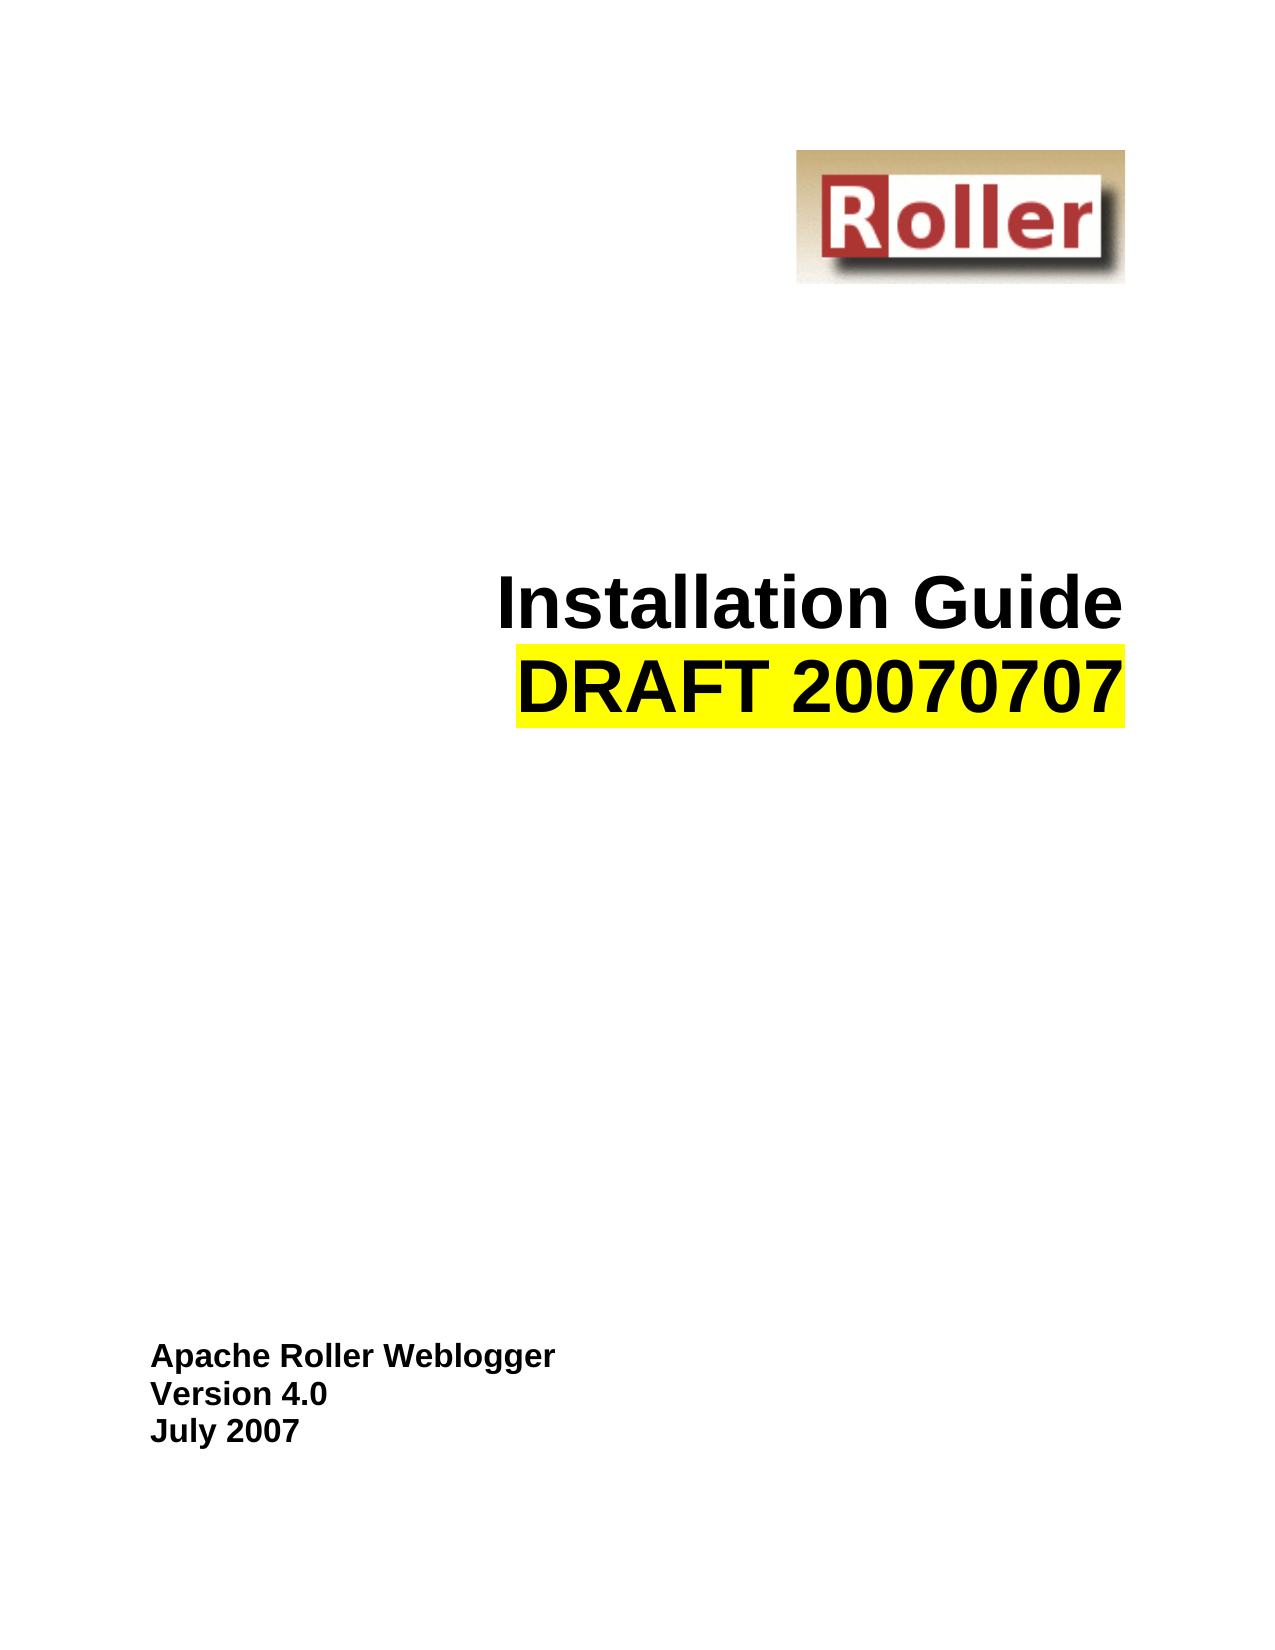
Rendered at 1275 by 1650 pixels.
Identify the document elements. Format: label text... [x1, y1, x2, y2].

text Version 4.0 [150, 1375, 1125, 1412]
text DRAFT 20070707 [150, 644, 1125, 728]
picture [796, 150, 1125, 284]
text Installation Guide [150, 560, 1125, 644]
text July 2007 [150, 1412, 1125, 1449]
text Apache Roller Weblogger [150, 1337, 1125, 1375]
